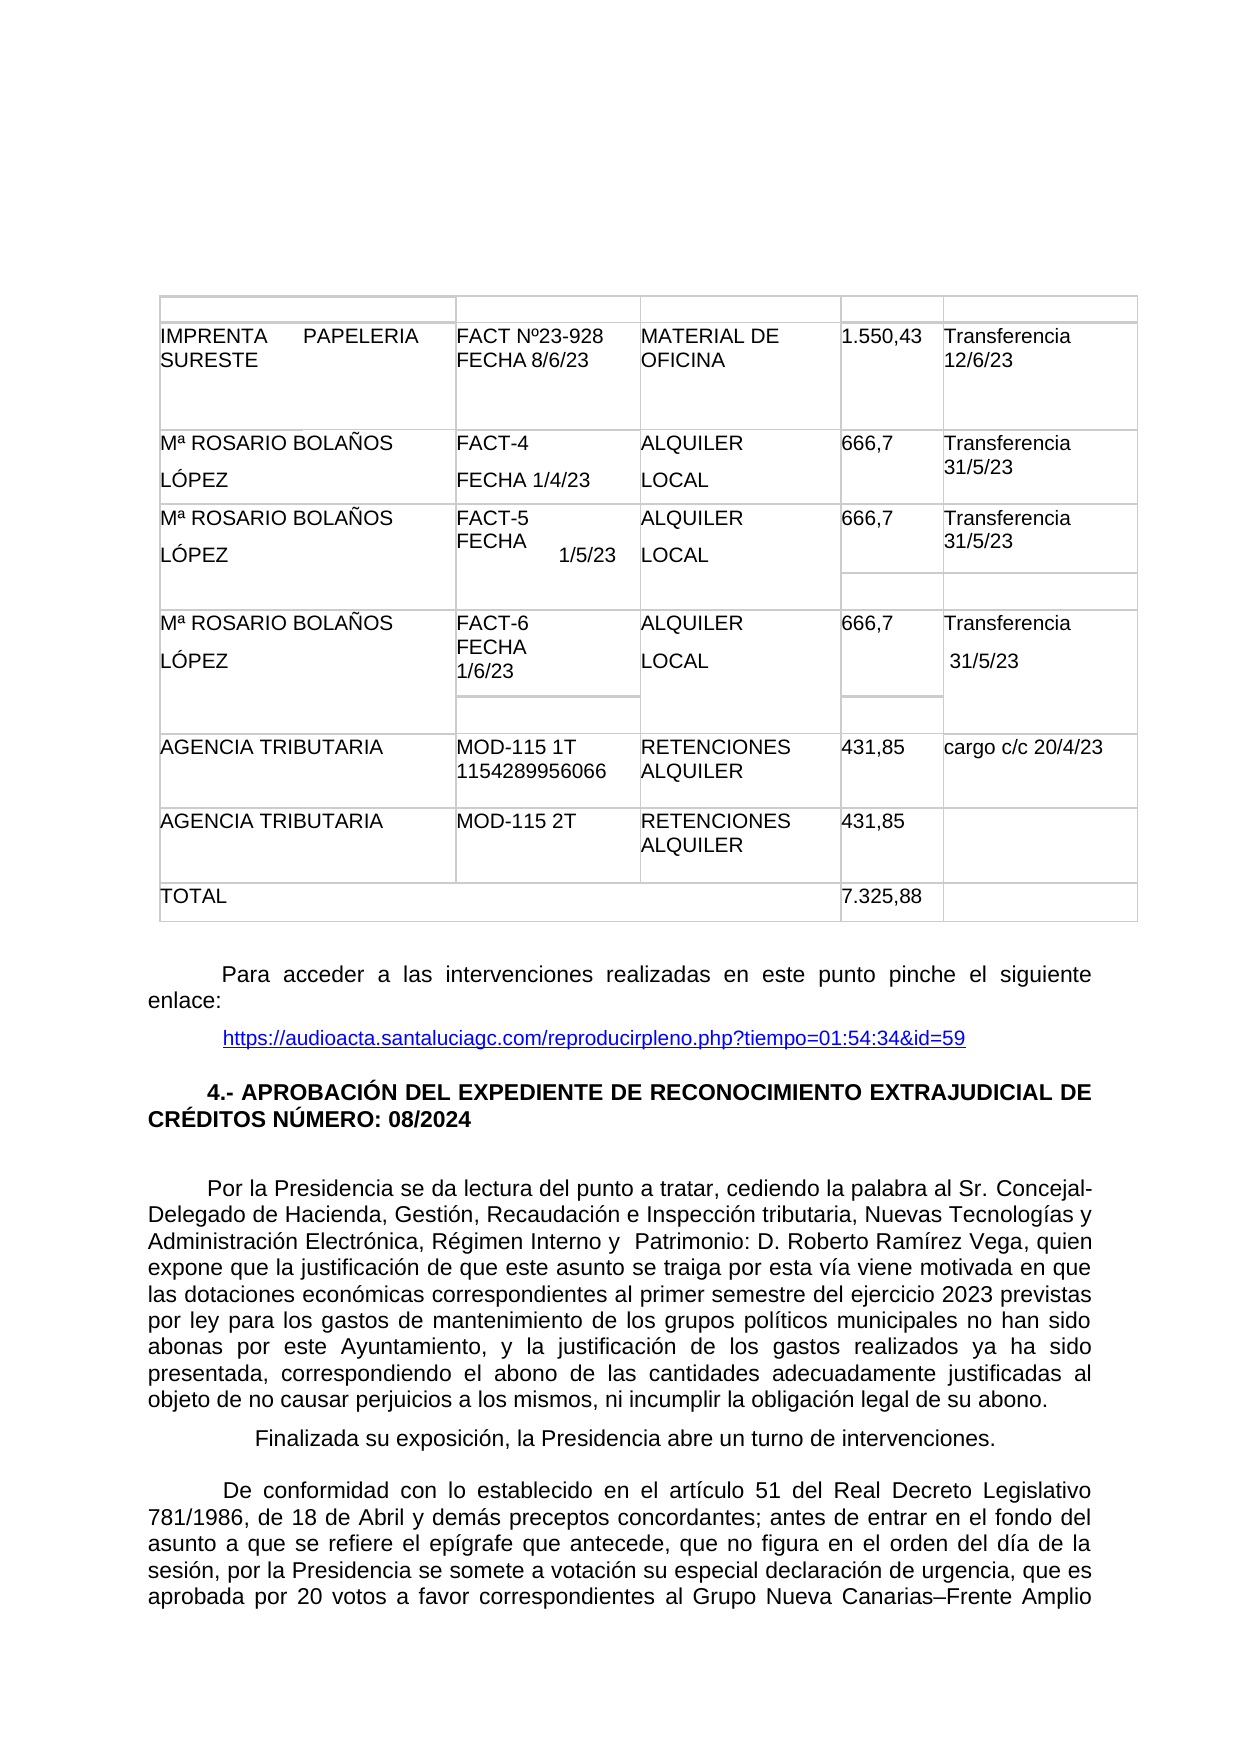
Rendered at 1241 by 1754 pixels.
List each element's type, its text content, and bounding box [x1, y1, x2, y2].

table_cell FACT-6 FECHA 1/6/23 [457, 611, 640, 695]
table_cell 431,85 [842, 734, 943, 807]
table_cell [161, 572, 455, 609]
table_cell FACT Nº23-928 FECHA 8/6/23 [457, 323, 640, 429]
table_cell [944, 297, 1137, 321]
table_cell 431,85 [842, 809, 943, 882]
table_cell Mª ROSARIO BOLAÑOS [161, 430, 455, 466]
table_cell Mª ROSARIO BOLAÑOS [161, 505, 455, 541]
table_cell TOTAL [161, 884, 840, 921]
table_cell [457, 297, 640, 321]
table_cell LOCAL [641, 466, 840, 503]
table_cell Mª ROSARIO BOLAÑOS [161, 611, 455, 647]
table_cell MATERIAL DE OFICINA [641, 323, 840, 371]
table_cell LOCAL [641, 647, 840, 695]
table_cell Transferencia 12/6/23 [944, 324, 1137, 429]
text https://audioacta.santaluciagc.com/reproducirpleno.php?tiempo=01:54:34&id=59 [148, 1026, 1092, 1050]
table_cell FACT-5 FECHA [457, 505, 558, 609]
table_cell cargo c/c 20/4/23 [944, 735, 1137, 807]
table_cell [641, 297, 840, 321]
table_cell IMPRENTA SURESTE [161, 324, 303, 429]
table_cell AGENCIA TRIBUTARIA [161, 809, 455, 882]
table_cell [457, 698, 640, 733]
table_cell [944, 695, 1137, 733]
table_cell Transferencia 31/5/23 [944, 431, 1137, 503]
table_cell MOD-115 1T 1154289956066 [457, 734, 640, 807]
table_cell Transferencia 31/5/23 [944, 505, 1137, 572]
table_cell [944, 884, 1137, 921]
table_cell RETENCIONES ALQUILER [641, 809, 840, 882]
text Por la Presidencia se da lectura del punto a tratar, cediendo la palabra al Sr. Concejal-Delegado de Hacienda, Gestión, Recaudación e Inspección tributaria, Nuevas Tecnologías y Administración Electrónica, Régimen Interno y Patrimonio: D. Roberto Ramírez Vega, quien expone que la justificación de que este asunto se traiga por esta vía viene motivada en que las dotaciones económicas correspondientes al primer semestre del ejercicio 2023 previstas por ley para los gastos de mantenimiento de los grupos políticos municipales no han sido abonas por este Ayuntamiento, y la justificación de los gastos realizados ya ha sido presentada, correspondiendo el abono de las cantidades adecuadamente justificadas al objeto de no causar perjuicios a los mismos, ni incumplir la obligación legal de su abono. [148, 1175, 1092, 1412]
list 4.- APROBACIÓN DEL EXPEDIENTE DE RECONOCIMIENTO EXTRAJUDICIAL DE CRÉDITOS NÚMERO: 08/2024 [148, 1079, 1092, 1132]
table_cell FECHA 1/4/23 [457, 466, 640, 503]
table_cell 666,7 [842, 431, 943, 503]
table_cell 1/5/23 [558, 541, 640, 572]
table_cell 31/5/23 [944, 647, 1137, 695]
table_cell LÓPEZ [161, 541, 455, 572]
table_cell FACT-4 [457, 431, 640, 466]
table_cell [558, 572, 640, 609]
table_cell AGENCIA TRIBUTARIA [161, 735, 455, 807]
table_cell Transferencia [944, 611, 1137, 647]
table_cell ALQUILER [641, 430, 840, 466]
table_cell RETENCIONES ALQUILER [641, 734, 840, 807]
table_cell LÓPEZ [161, 647, 455, 695]
table_cell ALQUILER [641, 505, 840, 541]
table_cell [303, 403, 455, 429]
table_cell [161, 695, 455, 733]
text De conformidad con lo establecido en el artículo 51 del Real Decreto Legislativo 781/1986, de 18 de Abril y demás preceptos concordantes; antes de entrar en el fondo del asunto a que se refiere el epígrafe que antecede, que no figura en el orden del día de la sesión, por la Presidencia se somete a votación su especial declaración de urgencia, que es aprobada por 20 votos a favor correspondientes al Grupo Nueva Canarias–Frente Amplio [148, 1477, 1092, 1609]
table_cell 666,7 [842, 505, 943, 572]
table_cell [842, 698, 943, 733]
table_cell [303, 371, 455, 403]
table_cell 1.550,43 [842, 324, 943, 429]
table_cell 7.325,88 [842, 884, 943, 921]
text Para acceder a las intervenciones realizadas en este punto pinche el siguiente enlace: [148, 961, 1092, 1014]
table_cell [161, 298, 455, 321]
table_cell [558, 505, 640, 541]
table_cell [641, 695, 840, 733]
table_cell MOD-115 2T [457, 809, 640, 882]
text Finalizada su exposición, la Presidencia abre un turno de intervenciones. [148, 1425, 1092, 1451]
table_cell [944, 809, 1137, 882]
table_cell LOCAL [641, 541, 840, 572]
table_cell [842, 574, 943, 609]
table_cell [944, 574, 1137, 609]
table_cell LÓPEZ [161, 466, 455, 503]
table_cell ALQUILER [641, 611, 840, 647]
table_cell [641, 371, 840, 403]
table_cell [641, 403, 840, 429]
table_cell 666,7 [842, 611, 943, 695]
table_cell PAPELERIA [303, 324, 455, 371]
table_cell [641, 572, 840, 609]
table_cell [842, 297, 943, 321]
